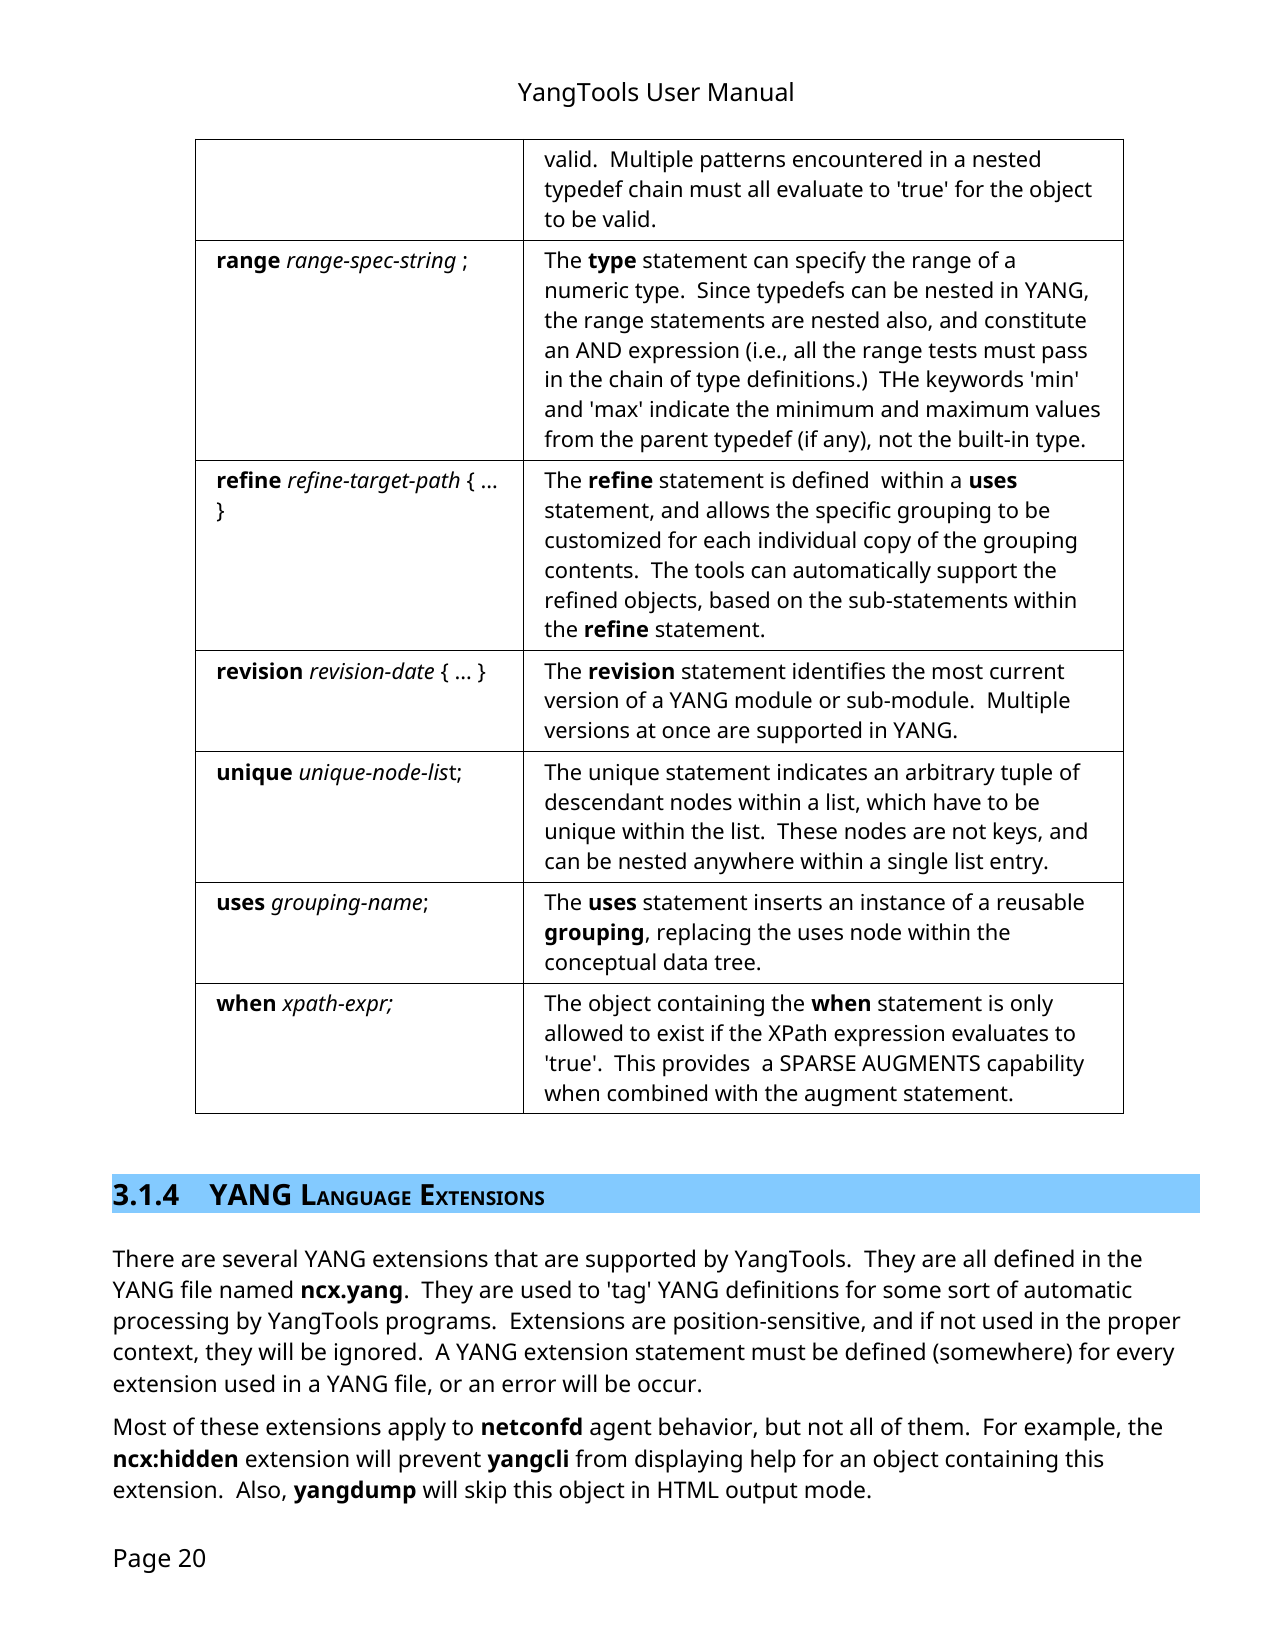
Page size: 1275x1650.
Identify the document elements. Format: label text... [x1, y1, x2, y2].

table_cell revision revision-date { … } [196, 651, 523, 751]
table_cell The unique statement indicates an arbitrary tuple of descendant nodes within a list, which have to be unique within the list. These nodes are not keys, and can be nested anywhere within a single list entry. [524, 752, 1123, 882]
table_cell when xpath-expr; [196, 984, 523, 1113]
text Most of these extensions apply to netconfd agent behavior, but not all of them. For example, the ncx:hidden extension will prevent yangcli from displaying help for an object containing this extension. Also, yangdump will skip this object in HTML output mode. [112, 1411, 1200, 1505]
table_cell The object containing the when statement is only allowed to exist if the XPath expression evaluates to 'true'. This provides a SPARSE AUGMENTS capability when combined with the augment statement. [524, 984, 1123, 1113]
text There are several YANG extensions that are supported by YangTools. They are all defined in the YANG file named ncx.yang. They are used to 'tag' YANG definitions for some sort of automatic processing by YangTools programs. Extensions are position-sensitive, and if not used in the proper context, they will be ignored. A YANG extension statement must be defined (somewhere) for every extension used in a YANG file, or an error will be occur. [112, 1243, 1200, 1399]
table_cell refine refine-target-path { … } [196, 461, 523, 650]
table_cell uses grouping-name; [196, 883, 523, 982]
subtitle YANG Language Extensions [112, 1174, 1200, 1213]
table_cell The revision statement identifies the most current version of a YANG module or sub-module. Multiple versions at once are supported in YANG. [524, 651, 1123, 751]
table_cell range range-spec-string ; [196, 241, 523, 459]
table_cell unique unique-node-list; [196, 752, 523, 882]
table_cell valid. Multiple patterns encountered in a nested typedef chain must all evaluate to 'true' for the object to be valid. [524, 140, 1123, 239]
table_cell [196, 140, 523, 239]
table_cell The refine statement is defined within a uses statement, and allows the specific grouping to be customized for each individual copy of the grouping contents. The tools can automatically support the refined objects, based on the sub-statements within the refine statement. [524, 461, 1123, 650]
table_cell The uses statement inserts an instance of a reusable grouping, replacing the uses node within the conceptual data tree. [524, 883, 1123, 982]
table_cell The type statement can specify the range of a numeric type. Since typedefs can be nested in YANG, the range statements are nested also, and constitute an AND expression (i.e., all the range tests must pass in the chain of type definitions.) THe keywords 'min' and 'max' indicate the minimum and maximum values from the parent typedef (if any), not the built-in type. [524, 241, 1123, 459]
